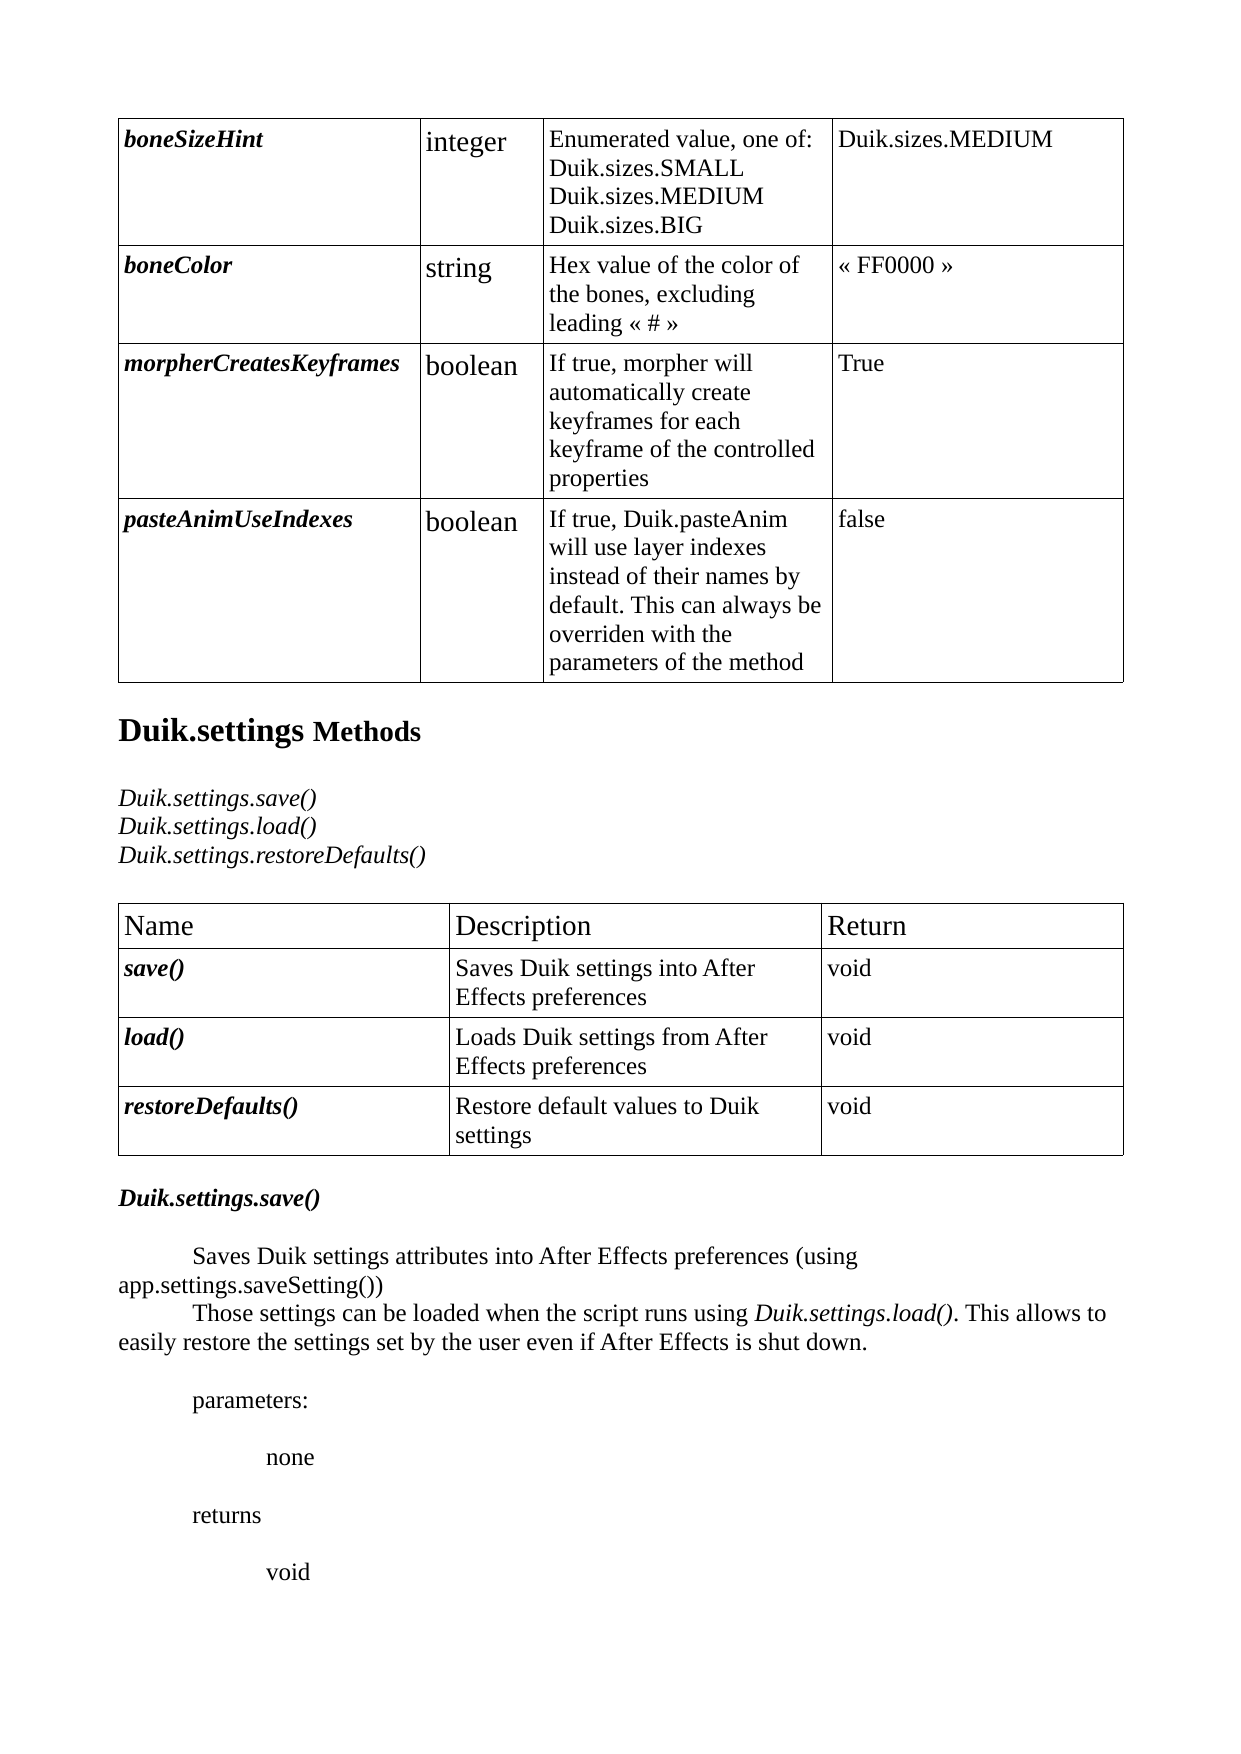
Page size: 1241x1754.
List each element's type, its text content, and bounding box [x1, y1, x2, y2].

table_cell Loads Duik settings from After Effects preferences [450, 1018, 821, 1086]
table_cell « FF0000 » [833, 246, 1123, 342]
table_cell restoreDefaults() [119, 1087, 449, 1155]
text Those settings can be loaded when the script runs using Duik.settings.load(). This allows to easily restore the settings set by the user even if After Effects is shut down. [118, 1298, 1122, 1356]
table_cell boolean [421, 344, 543, 498]
table_cell load() [119, 1018, 449, 1086]
text Saves Duik settings attributes into After Effects preferences (using app.settings.saveSetting()) [118, 1241, 1122, 1298]
table_cell pasteAnimUseIndexes [119, 499, 420, 682]
text none [118, 1442, 1122, 1471]
text void [118, 1557, 1122, 1586]
table_cell boneSizeHint [119, 119, 420, 245]
table_cell Hex value of the color of the bones, excluding leading « # » [544, 246, 832, 342]
table_cell void [822, 1087, 1123, 1155]
table_cell Enumerated value, one of: Duik.sizes.SMALL Duik.sizes.MEDIUM Duik.sizes.BIG [544, 119, 832, 245]
text Duik.settings.restoreDefaults() [118, 840, 1122, 869]
table_cell Saves Duik settings into After Effects preferences [450, 949, 821, 1017]
table_cell save() [119, 949, 449, 1017]
table_cell boneColor [119, 246, 420, 342]
text Duik.settings.save() [118, 783, 1122, 811]
table_cell string [421, 246, 543, 342]
table_cell True [833, 344, 1123, 498]
table_cell void [822, 949, 1123, 1017]
text returns [118, 1500, 1122, 1528]
table_header Name [119, 904, 449, 947]
text Duik.settings.save() [118, 1183, 1122, 1212]
table_cell If true, morpher will automatically create keyframes for each keyframe of the controlled properties [544, 344, 832, 498]
table_cell integer [421, 119, 543, 245]
text Duik.settings Methods [118, 711, 1122, 749]
table_header Description [450, 904, 821, 947]
table_cell morpherCreatesKeyframes [119, 344, 420, 498]
table_cell Duik.sizes.MEDIUM [833, 119, 1123, 245]
table_cell false [833, 499, 1123, 682]
table_cell void [822, 1018, 1123, 1086]
text Duik.settings.load() [118, 811, 1122, 840]
table_cell boolean [421, 499, 543, 682]
table_cell Restore default values to Duik settings [450, 1087, 821, 1155]
table_cell If true, Duik.pasteAnim will use layer indexes instead of their names by default. This can always be overriden with the parameters of the method [544, 499, 832, 682]
table_header Return [822, 904, 1123, 947]
text parameters: [118, 1385, 1122, 1413]
